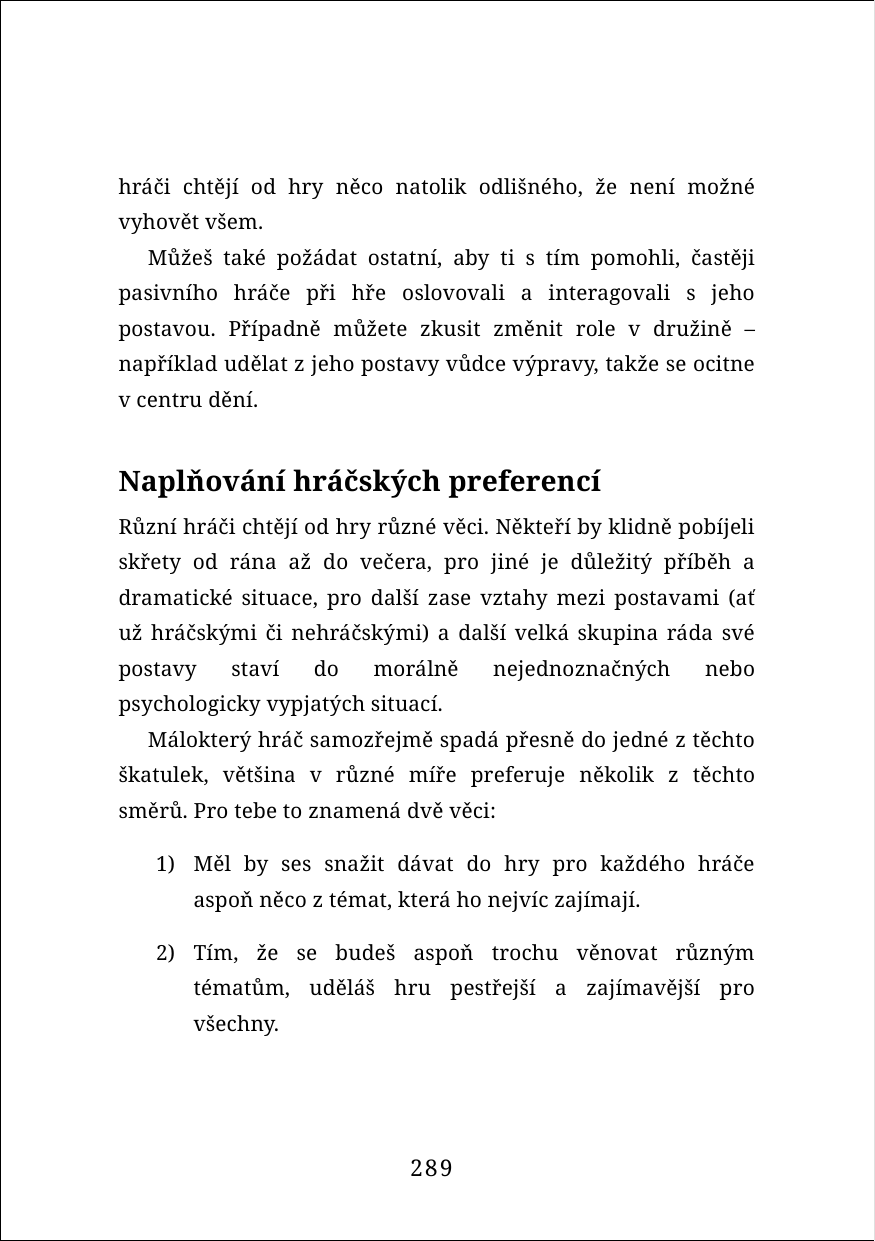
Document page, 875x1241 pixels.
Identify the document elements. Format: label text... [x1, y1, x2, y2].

subtitle Naplňování hráčských preferencí [118, 462, 756, 500]
list Měl by ses snažit dávat do hry pro každého hráče aspoň něco z témat, která ho nejvíc zajímají. [156, 849, 756, 913]
text Různí hráči chtějí od hry různé věci. Někteří by klidně pobíjeli skřety od rána až do večera, pro jiné je důležitý příběh a dramatické situace, pro další zase vztahy mezi postavami (ať už hráčskými či nehráčskými) a další velká skupina ráda své postavy staví do morálně nejednoznačných nebo psychologicky vypjatých situací. Málokterý hráč samozřejmě spadá přesně do jedné z těchto škatulek, většina v různé míře preferuje několik z těchto směrů. Pro tebe to znamená dvě věci: [118, 512, 756, 824]
text hráči chtějí od hry něco natolik odlišného, že není možné vyhovět všem. Můžeš také požádat ostatní, aby ti s tím pomohli, častěji pasivního hráče při hře oslovovali a interagovali s jeho postavou. Případně můžete zkusit změnit role v družině – například udělat z jeho postavy vůdce výpravy, takže se ocitne v centru dění. [118, 172, 756, 413]
list Tím, že se budeš aspoň trochu věnovat různým tématům, uděláš hru pestřejší a zajímavější pro všechny. [156, 938, 756, 1037]
